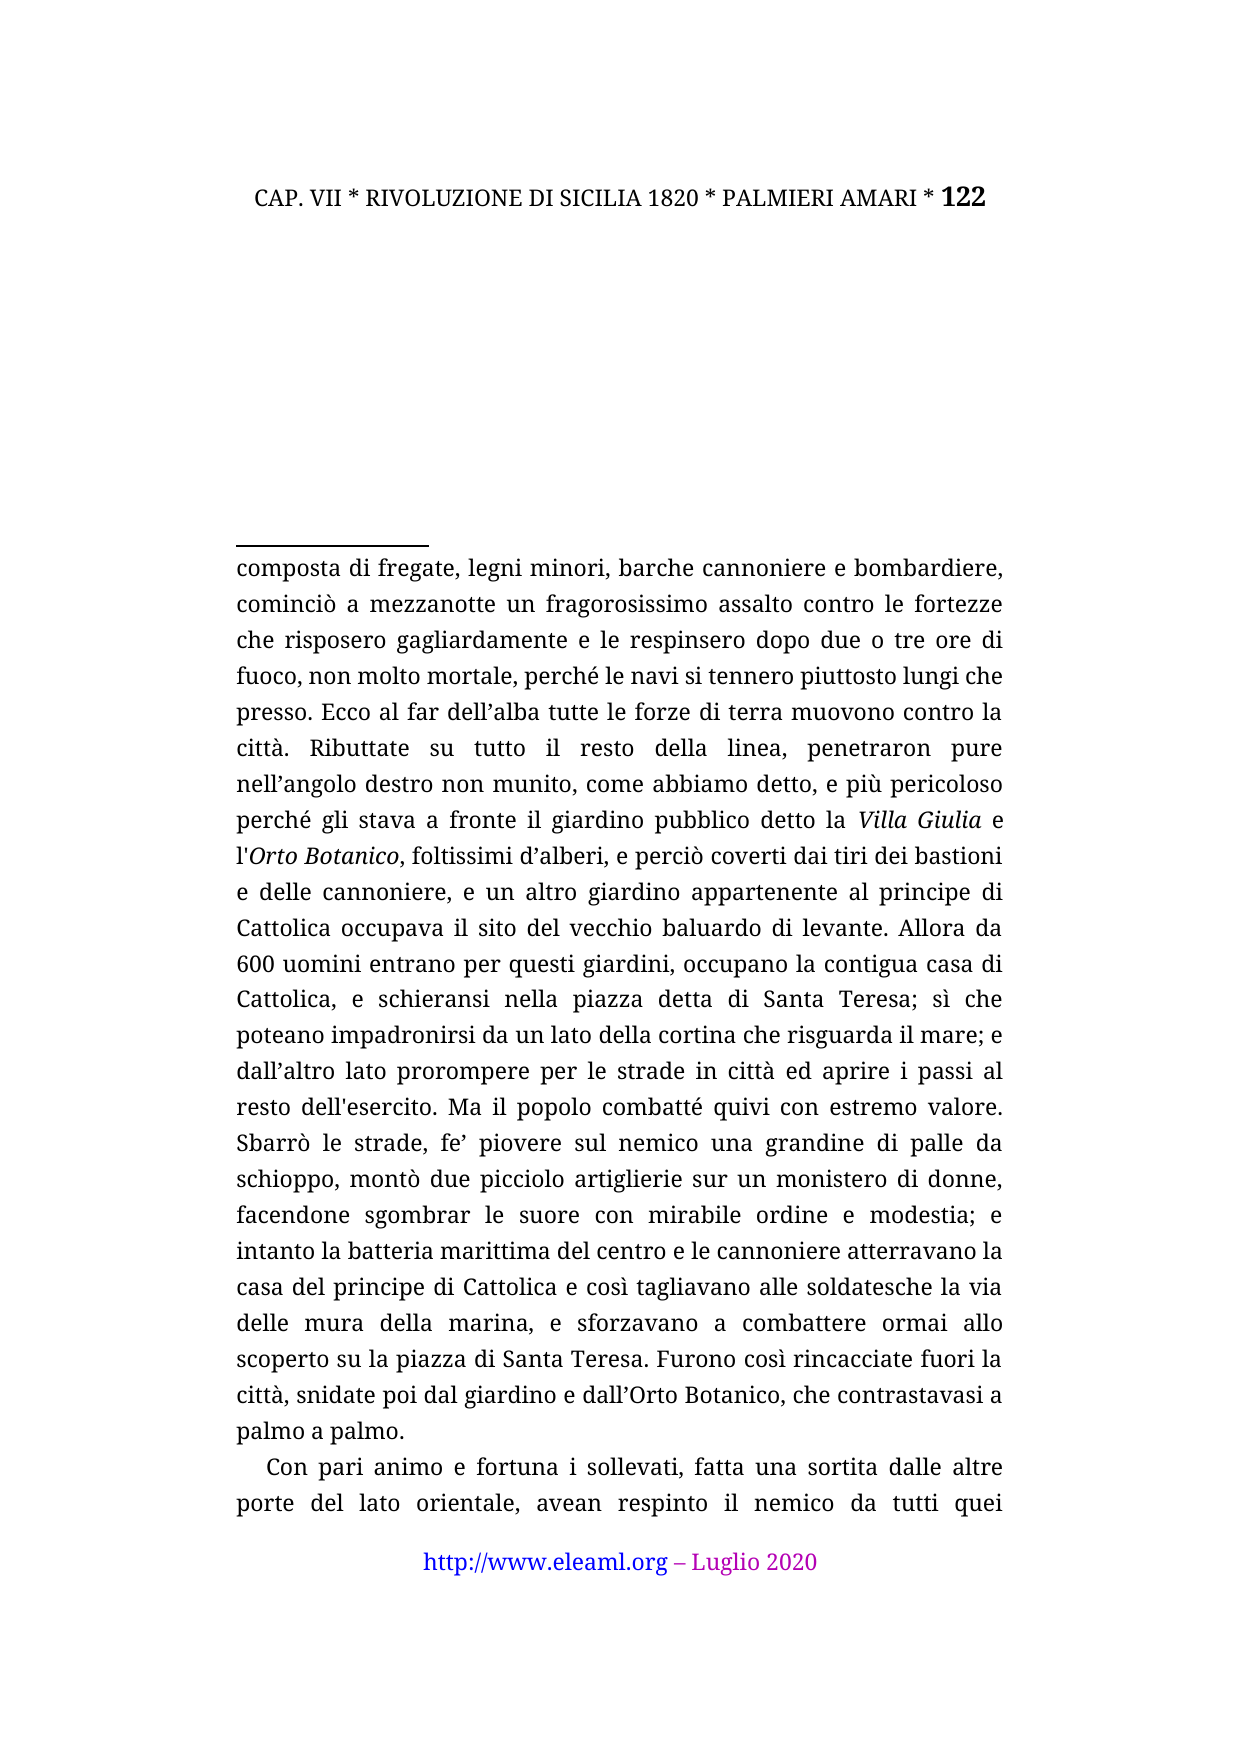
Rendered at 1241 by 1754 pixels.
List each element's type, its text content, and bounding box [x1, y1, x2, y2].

text Con pari animo e fortuna i sollevati, fatta una sortita dalle altre porte del lato orientale, avean respinto il nemico da tutti quei [236, 1451, 1004, 1518]
text composta di fregate, legni minori, barche cannoniere e bombardiere, cominciò a mezzanotte un fragorosissimo assalto contro le fortezze che risposero gagliardamente e le respinsero dopo due o tre ore di fuoco, non molto mortale, perché le navi si tennero piuttosto lungi che presso. Ecco al far dell’alba tutte le forze di terra muovono contro la città. Ributtate su tutto il resto della linea, penetraron pure nell’angolo destro non munito, come abbiamo detto, e più pericoloso perché gli stava a fronte il giardino pubblico detto la Villa Giulia e l'Orto Botanico, foltissimi d’alberi, e perciò coverti dai tiri dei bastioni e delle cannoniere, e un altro giardino appartenente al principe di Cattolica occupava il sito del vecchio baluardo di levante. Allora da 600 uomini entrano per questi giardini, occupano la contigua casa di Cattolica, e schieransi nella piazza detta di Santa Teresa; sì che poteano impadronirsi da un lato della cortina che risguarda il mare; e dall’altro lato prorompere per le strade in città ed aprire i passi al resto dell'esercito. Ma il popolo combatté quivi con estremo valore. Sbarrò le strade, fe’ piovere sul nemico una grandine di palle da schioppo, montò due picciolo artiglierie sur un monistero di donne, facendone sgombrar le suore con mirabile ordine e modestia; e intanto la batteria marittima del centro e le cannoniere atterravano la casa del principe di Cattolica e così tagliavano alle soldatesche la via delle mura della marina, e sforzavano a combattere ormai allo scoperto su la piazza di Santa Teresa. Furono così rincacciate fuori la città, snidate poi dal giardino e dall’Orto Botanico, che contrastavasi a palmo a palmo. [236, 552, 1004, 1446]
